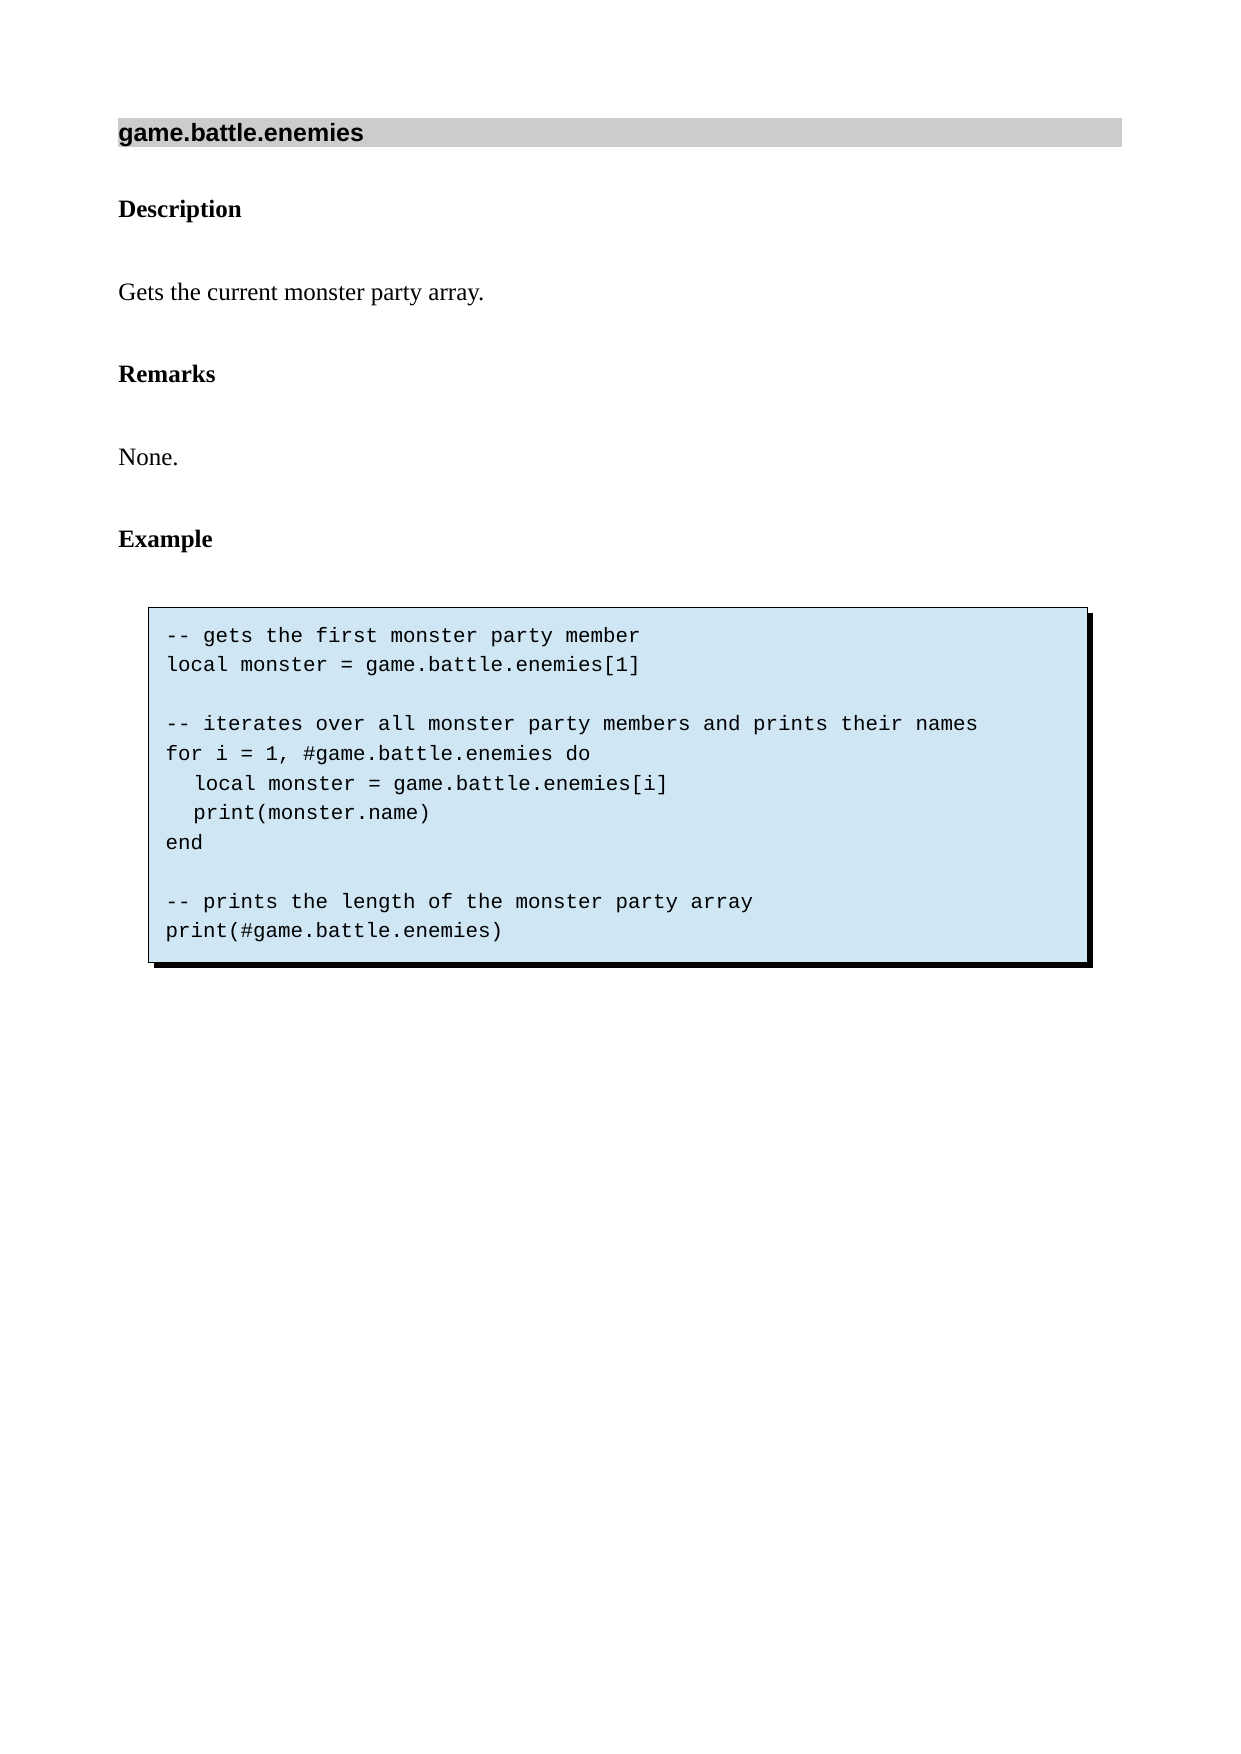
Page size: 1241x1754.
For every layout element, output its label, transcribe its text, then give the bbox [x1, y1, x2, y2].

text local monster = game.battle.enemies[i] [149, 755, 1087, 784]
text -- gets the first monster party member [149, 608, 1087, 636]
text Description [118, 194, 1122, 223]
text print(#game.battle.enemies) [149, 903, 1087, 962]
text -- prints the length of the monster party array [149, 873, 1087, 903]
text print(monster.name) [149, 784, 1087, 814]
text Example [118, 524, 1122, 553]
text Remarks [118, 359, 1122, 388]
text end [149, 814, 1087, 843]
text Gets the current monster party array. [118, 277, 1122, 306]
text -- iterates over all monster party members and prints their names [149, 696, 1087, 725]
text None. [118, 442, 1122, 471]
subtitle game.battle.enemies [118, 118, 1122, 147]
text for i = 1, #game.battle.enemies do [149, 725, 1087, 755]
text local monster = game.battle.enemies[1] [149, 636, 1087, 666]
